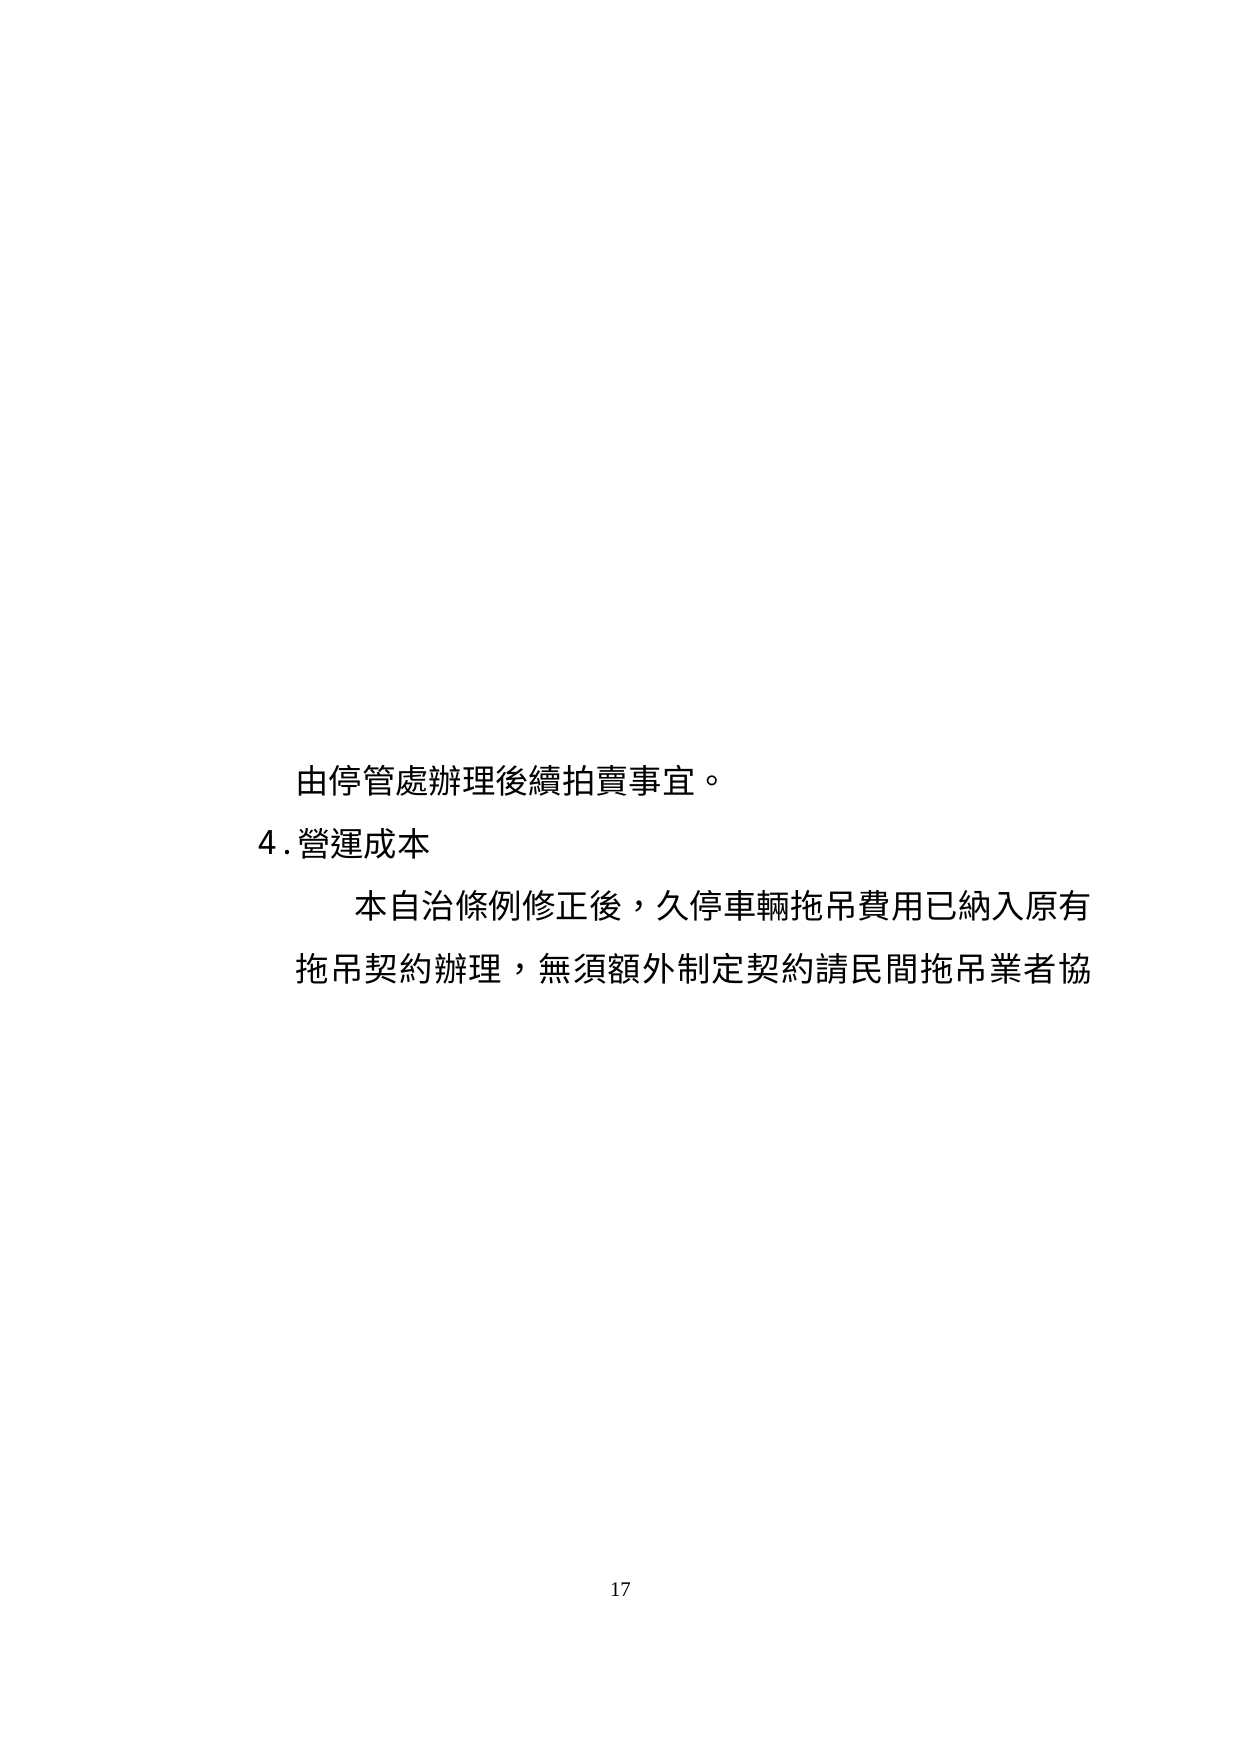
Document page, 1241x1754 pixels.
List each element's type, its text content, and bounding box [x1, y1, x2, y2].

list 營運成本 [257, 800, 1092, 862]
text 由停管處辦理後續拍賣事宜。 [295, 737, 1092, 800]
text 本自治條例修正後，久停車輛拖吊費用已納入原有拖吊契約辦理，無須額外制定契約請民間拖吊業者協 [295, 862, 1092, 987]
